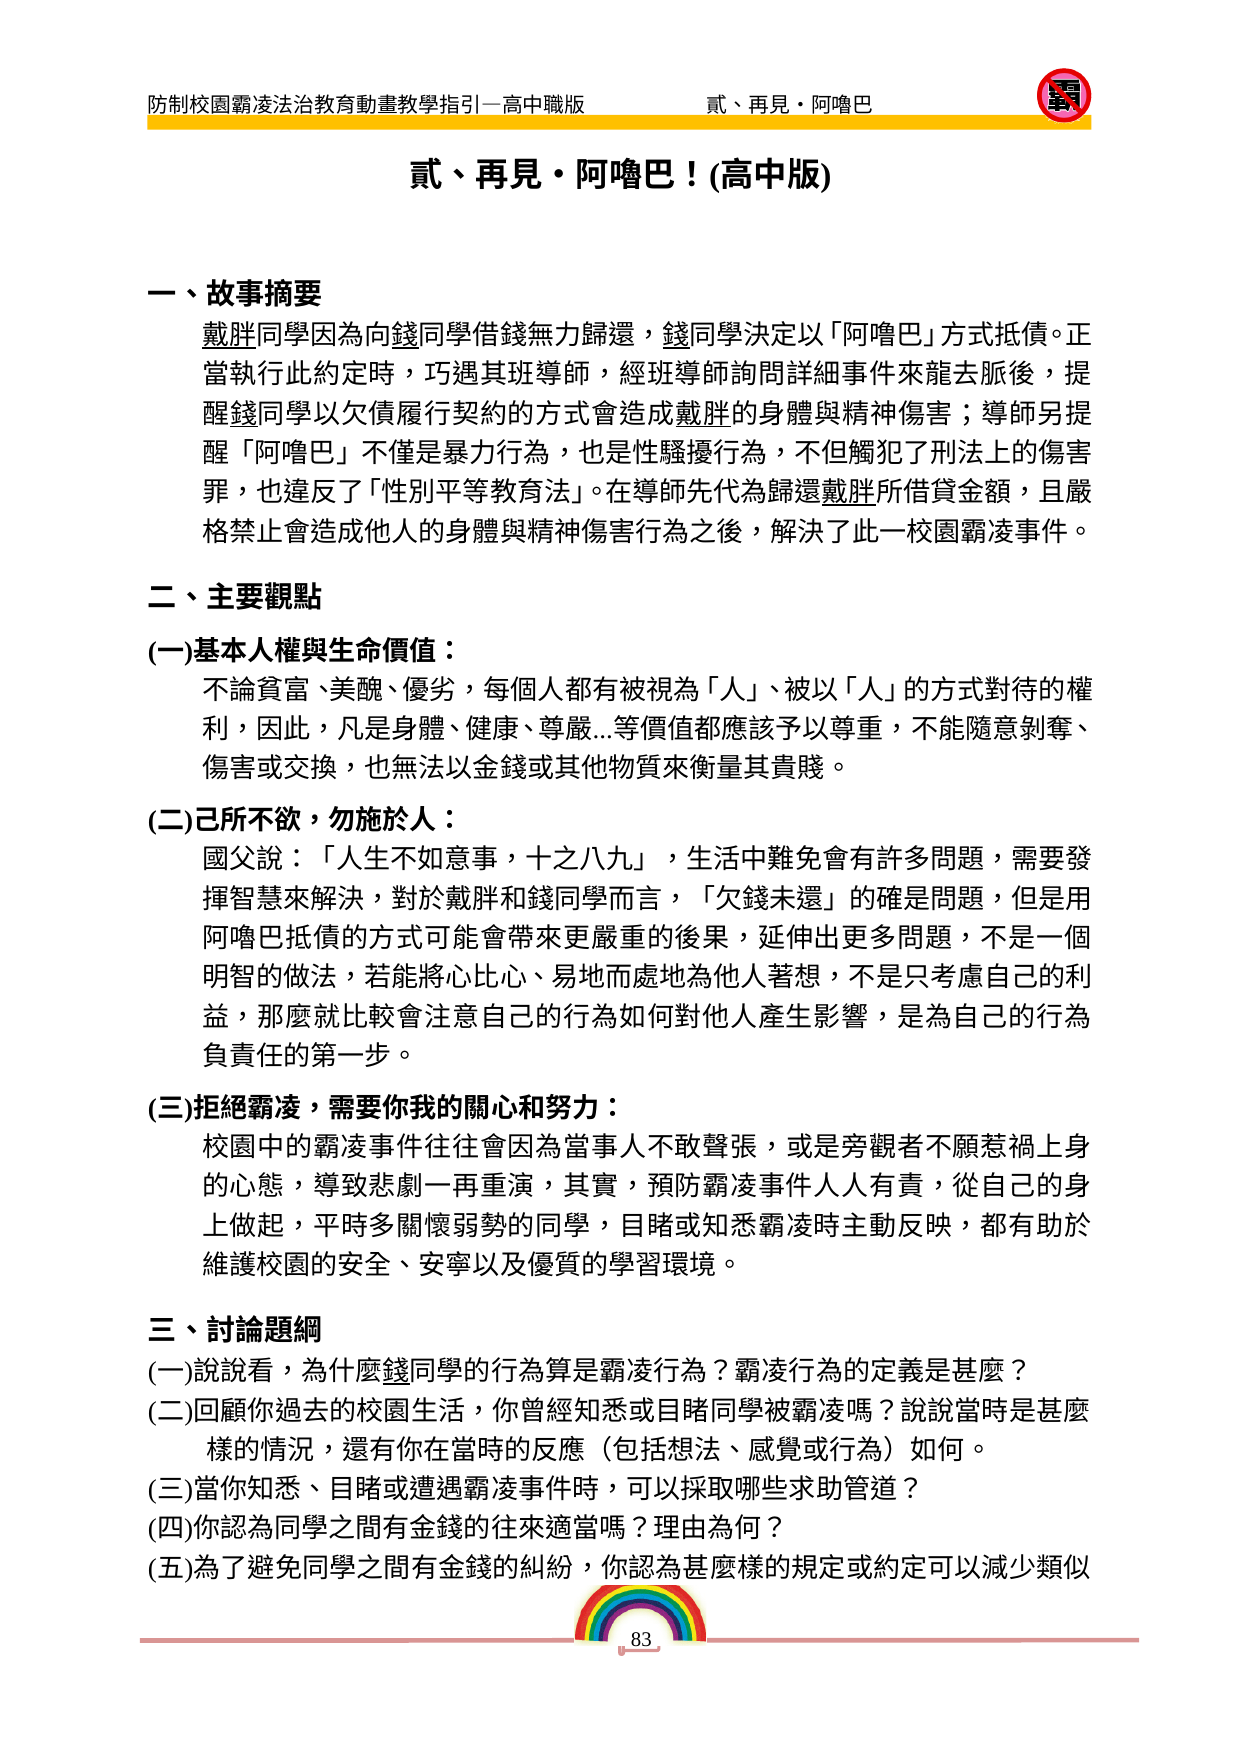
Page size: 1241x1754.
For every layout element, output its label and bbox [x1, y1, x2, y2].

picture [688, 1572, 707, 1578]
picture [574, 1572, 707, 1646]
picture [1035, 65, 1094, 69]
